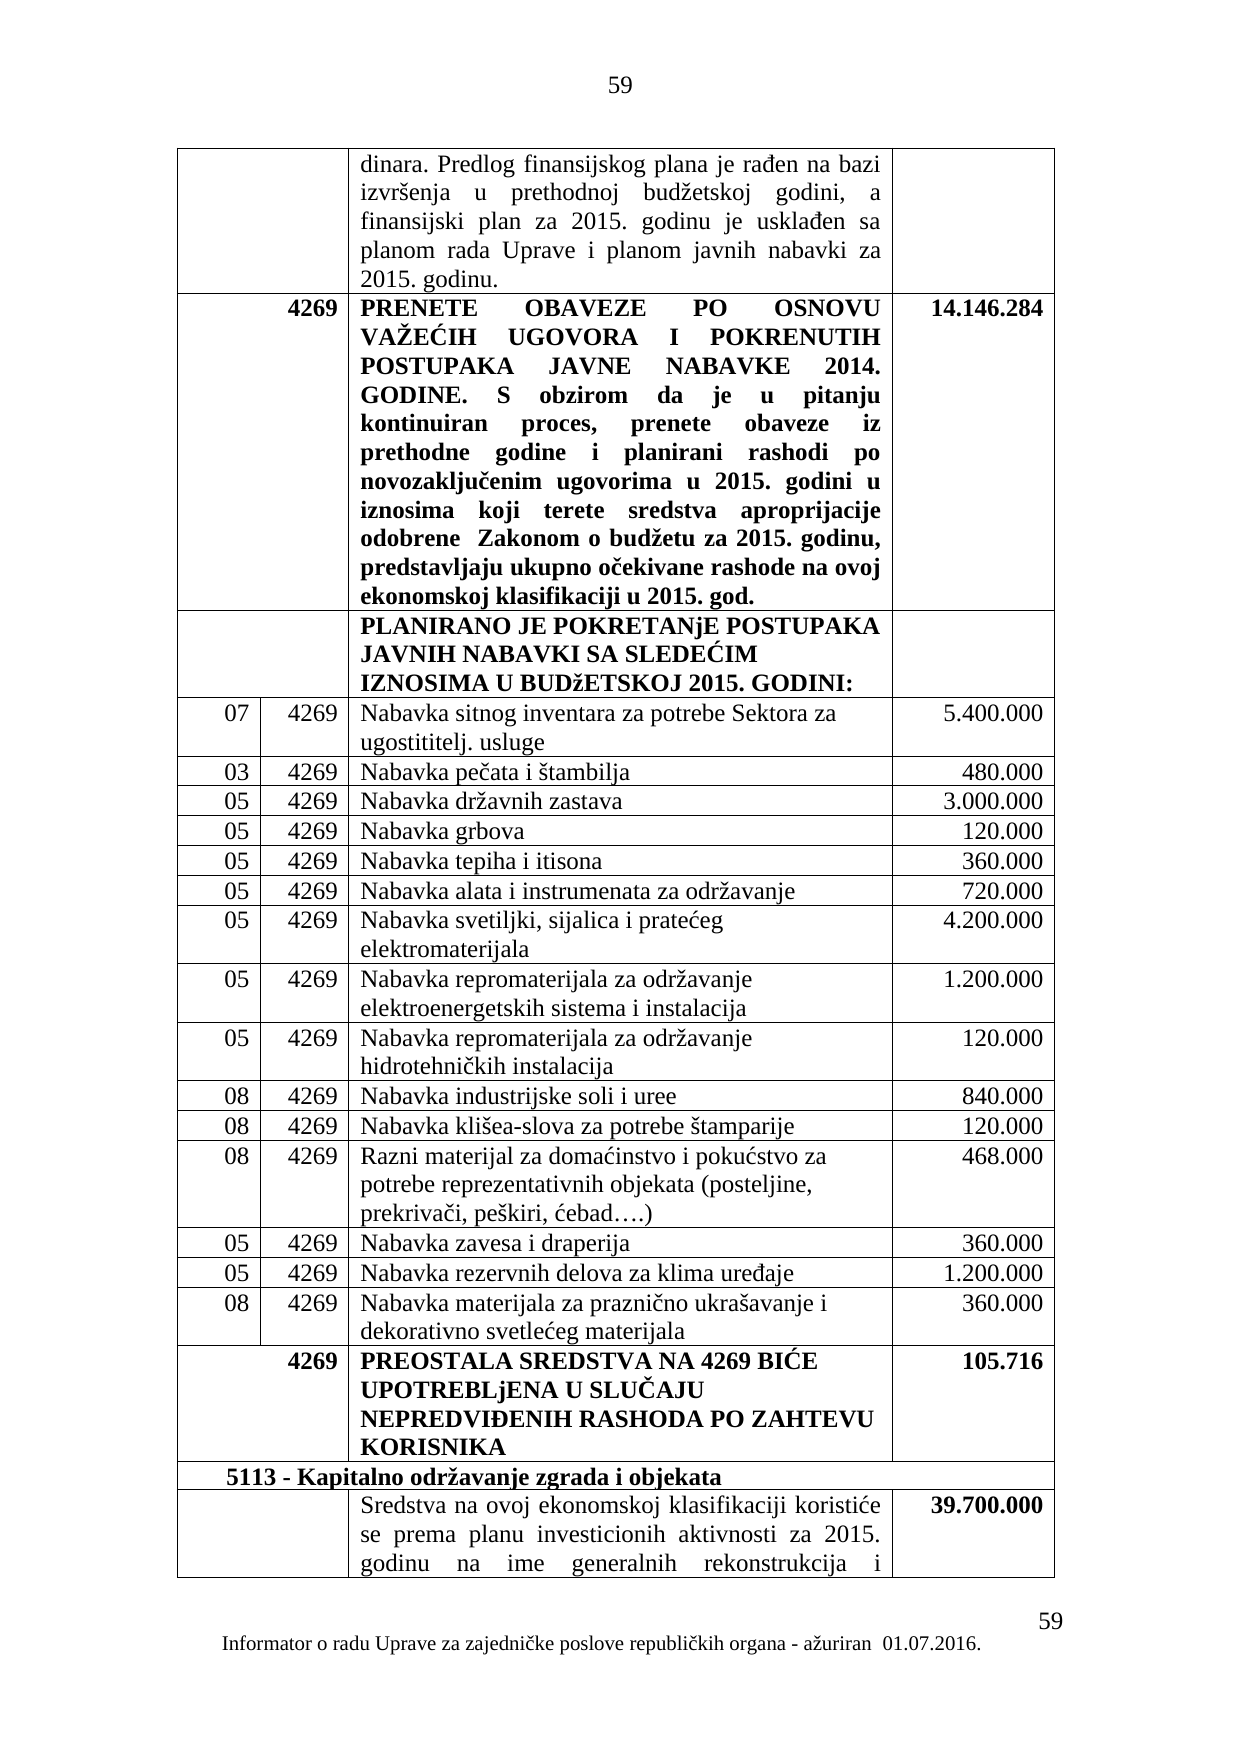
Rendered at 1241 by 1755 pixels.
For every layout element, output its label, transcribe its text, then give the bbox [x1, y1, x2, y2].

table_cell 05 [178, 964, 260, 1022]
table_cell Nabavka klišea-slova za potrebe štamparije [349, 1111, 892, 1140]
table_cell 360.000 [893, 1288, 1054, 1345]
table_cell 360.000 [893, 846, 1054, 875]
table_cell Nabavka repromaterijala za održavanje hidrotehničkih instalacija [349, 1023, 892, 1080]
table_cell 120.000 [893, 816, 1054, 845]
table_cell 08 [178, 1288, 260, 1345]
table_cell [178, 1490, 348, 1577]
table_cell 4269 [261, 964, 348, 1022]
table_cell 120.000 [893, 1023, 1054, 1080]
table_cell [893, 149, 1054, 292]
table_cell 4269 [261, 1141, 348, 1227]
table_cell Nabavka pečata i štambilјa [349, 757, 892, 785]
table_cell 4269 [261, 1081, 348, 1110]
table_cell Nabavka materijala za praznično ukrašavanje i dekorativno svetlećeg materijala [349, 1288, 892, 1345]
table_cell 39.700.000 [893, 1490, 1054, 1577]
table_cell 4269 [261, 757, 348, 785]
table_cell PREOSTALA SREDSTVA NA 4269 BIĆE UPOTREBLjENA U SLUČAJU NEPREDVIĐENIH RASHODA PO ZAHTEVU KORISNIKA [349, 1346, 892, 1461]
table_cell [178, 611, 348, 697]
table_cell PRENETE OBAVEZE PO OSNOVU VAŽEĆIH UGOVORA I POKRENUTIH POSTUPAKA JAVNE NABAVKE 2014. GODINE. S obzirom da je u pitanju kontinuiran proces, prenete obaveze iz prethodne godine i planirani rashodi po novozaklјučenim ugovorima u 2015. godini u iznosima koji terete sredstva aproprijacije odobrene Zakonom o budžetu za 2015. godinu, predstavlјaju ukupno očekivane rashode na ovoj ekonomskoj klasifikaciji u 2015. god. [349, 294, 892, 610]
table_cell Nabavka rezervnih delova za klima uređaje [349, 1258, 892, 1287]
table_cell 4269 [261, 1111, 348, 1140]
table_cell 05 [178, 816, 260, 845]
table_cell Nabavka industrijske soli i uree [349, 1081, 892, 1110]
table_cell Nabavka tepiha i itisona [349, 846, 892, 875]
table_cell 05 [178, 1258, 260, 1287]
table_cell 4.200.000 [893, 906, 1054, 963]
table_cell [178, 149, 348, 292]
table_cell 08 [178, 1111, 260, 1140]
table_cell Nabavka svetilјki, sijalica i pratećeg elektromaterijala [349, 906, 892, 963]
table_cell Nabavka grbova [349, 816, 892, 845]
table_cell 4269 [261, 1258, 348, 1287]
table_cell Sredstva na ovoj ekonomskoj klasifikaciji koristiće se prema planu investicionih aktivnosti za 2015. godinu na ime generalnih rekonstrukcija i [349, 1490, 892, 1577]
table_cell 4269 [261, 1288, 348, 1345]
table_cell 840.000 [893, 1081, 1054, 1110]
table_cell 468.000 [893, 1141, 1054, 1227]
table_cell 1.200.000 [893, 964, 1054, 1022]
table_cell 5113 - Kapitalno održavanje zgrada i objekata [178, 1462, 1054, 1489]
table_cell 4269 [261, 786, 348, 815]
table_cell 4269 [261, 1228, 348, 1257]
table_cell 4269 [261, 906, 348, 963]
table_cell PLANIRANO JE POKRETANјE POSTUPAKA JAVNIH NABAVKI SA SLEDEĆIM IZNOSIMA U BUDžETSKOJ 2015. GODINI: [349, 611, 892, 697]
table_cell 05 [178, 846, 260, 875]
table_cell dinara. Predlog finansijskog plana je rađen na bazi izvršenja u prethodnoj budžetskoj godini, a finansijski plan za 2015. godinu je usklađen sa planom rada Uprave i planom javnih nabavki za 2015. godinu. [349, 149, 892, 292]
table_cell 07 [178, 698, 260, 756]
table_cell 3.000.000 [893, 786, 1054, 815]
table_cell 1.200.000 [893, 1258, 1054, 1287]
table_cell 08 [178, 1141, 260, 1227]
table_cell 105.716 [893, 1346, 1054, 1461]
table_cell 4269 [178, 294, 348, 610]
table_cell Nabavka repromaterijala za održavanje elektroenergetskih sistema i instalacija [349, 964, 892, 1022]
table_cell 120.000 [893, 1111, 1054, 1140]
table_cell 08 [178, 1081, 260, 1110]
table_cell 4269 [261, 816, 348, 845]
table_cell 05 [178, 1023, 260, 1080]
table_cell 05 [178, 1228, 260, 1257]
table_cell 05 [178, 906, 260, 963]
table_cell 05 [178, 876, 260, 904]
table_cell 360.000 [893, 1228, 1054, 1257]
table_cell Nabavka državnih zastava [349, 786, 892, 815]
table_cell 480.000 [893, 757, 1054, 785]
table_cell Nabavka alata i instrumenata za održavanje [349, 876, 892, 904]
table_cell Razni materijal za domaćinstvo i pokućstvo za potrebe reprezentativnih objekata (postelјine, prekrivači, peškiri, ćebad….) [349, 1141, 892, 1227]
table_cell 4269 [261, 846, 348, 875]
table_cell 4269 [261, 876, 348, 904]
table_cell 720.000 [893, 876, 1054, 904]
table_cell 03 [178, 757, 260, 785]
table_cell 4269 [261, 1023, 348, 1080]
table_cell 05 [178, 786, 260, 815]
table_cell 14.146.284 [893, 294, 1054, 610]
table_cell 4269 [178, 1346, 348, 1461]
table_cell 4269 [261, 698, 348, 756]
table_cell Nabavka sitnog inventara za potrebe Sektora za ugostititelј. usluge [349, 698, 892, 756]
table_cell [893, 611, 1054, 697]
table_cell Nabavka zavesa i draperija [349, 1228, 892, 1257]
table_cell 5.400.000 [893, 698, 1054, 756]
